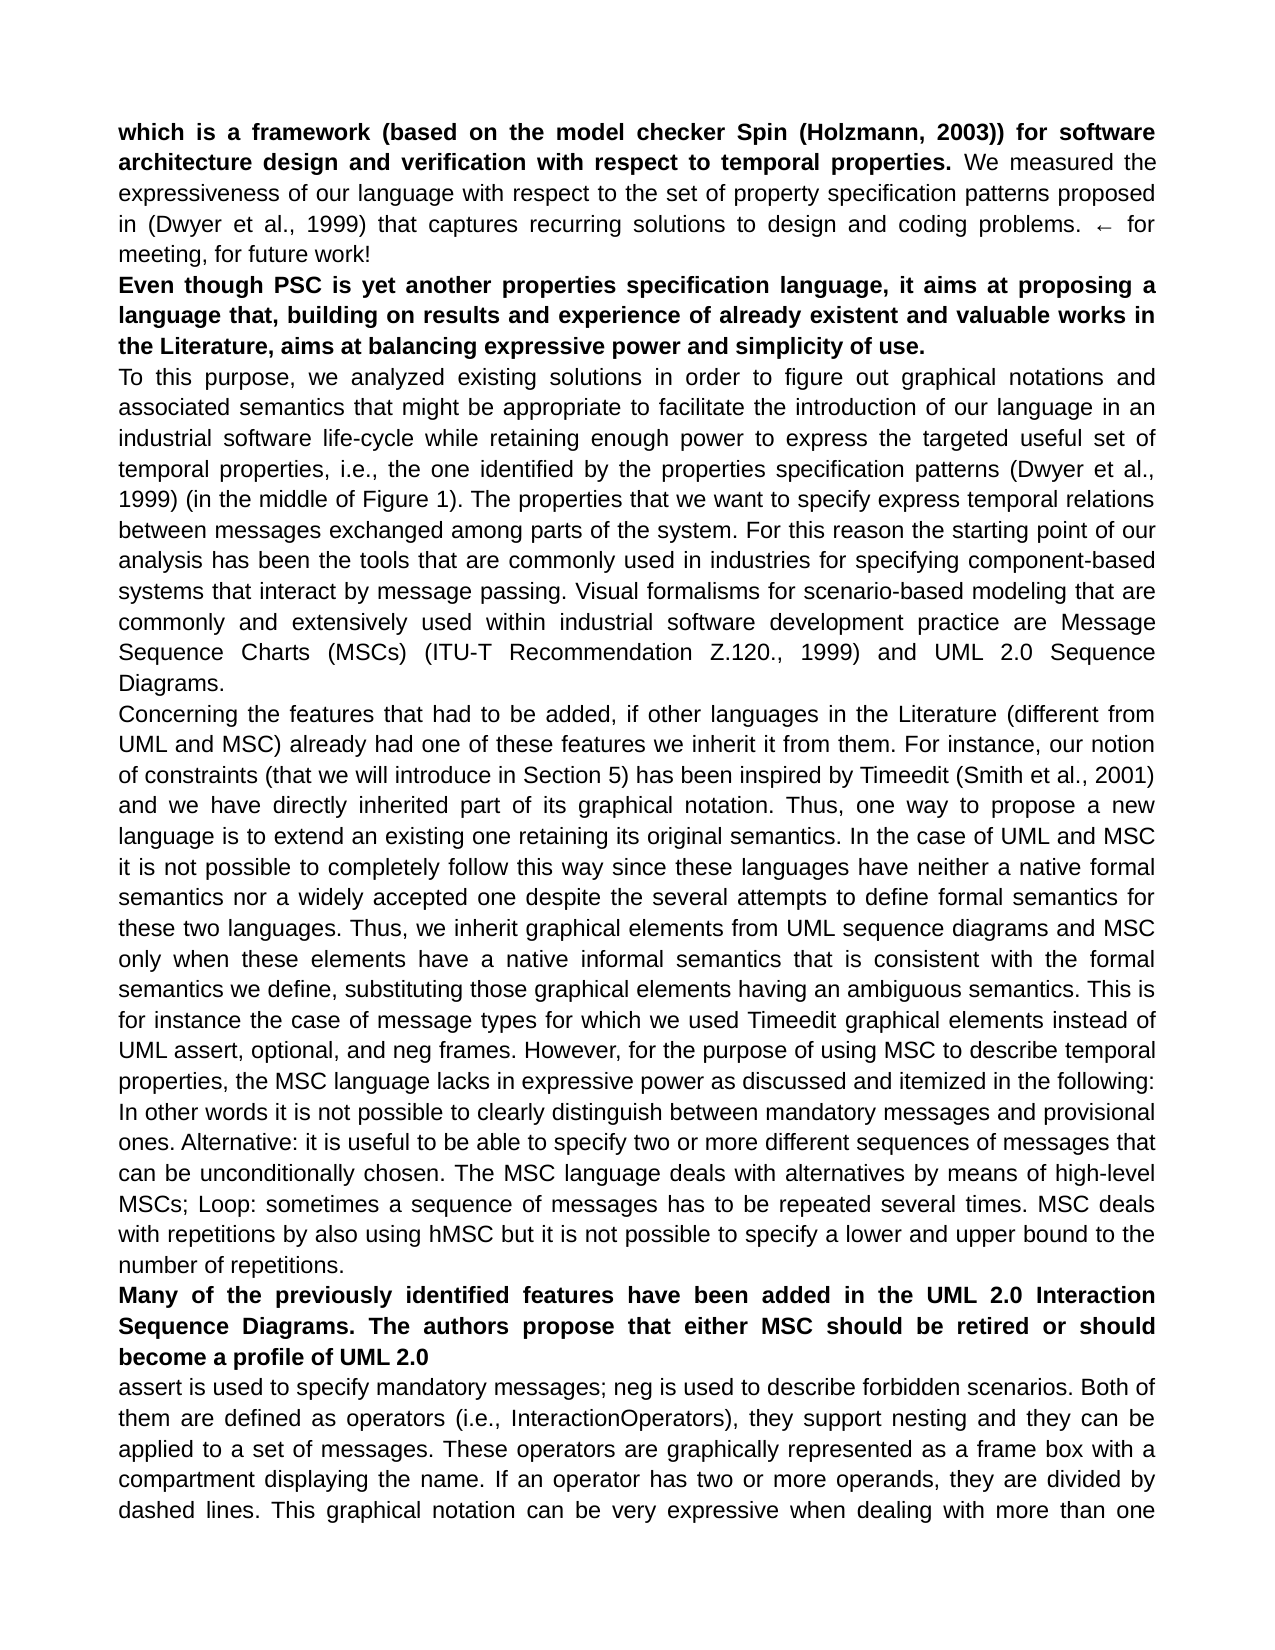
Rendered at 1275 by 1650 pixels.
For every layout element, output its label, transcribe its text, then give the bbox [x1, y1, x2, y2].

text assert is used to specify mandatory messages; neg is used to describe forbidden scenarios. Both of them are defined as operators (i.e., InteractionOperators), they support nesting and they can be applied to a set of messages. These operators are graphically represented as a frame box with a compartment displaying the name. If an operator has two or more operands, they are divided by dashed lines. This graphical notation can be very expressive when dealing with more than one [118, 1374, 1157, 1523]
text which is a framework (based on the model checker Spin (Holzmann, 2003)) for software architecture design and verification with respect to temporal properties. We measured the expressiveness of our language with respect to the set of property specification patterns proposed in (Dwyer et al., 1999) that captures recurring solutions to design and coding problems. ← for meeting, for future work! [118, 118, 1157, 267]
text Even though PSC is yet another properties specification language, it aims at proposing a language that, building on results and experience of already existent and valuable works in the Literature, aims at balancing expressive power and simplicity of use. [118, 271, 1157, 359]
text Many of the previously identified features have been added in the UML 2.0 Interaction Sequence Diagrams. The authors propose that either MSC should be retired or should become a profile of UML 2.0 [118, 1282, 1157, 1370]
text Concerning the features that had to be added, if other languages in the Literature (different from UML and MSC) already had one of these features we inherit it from them. For instance, our notion of constraints (that we will introduce in Section 5) has been inspired by Timeedit (Smith et al., 2001) and we have directly inherited part of its graphical notation. Thus, one way to propose a new language is to extend an existing one retaining its original semantics. In the case of UML and MSC it is not possible to completely follow this way since these languages have neither a native formal semantics nor a widely accepted one despite the several attempts to define formal semantics for these two languages. Thus, we inherit graphical elements from UML sequence diagrams and MSC only when these elements have a native informal semantics that is consistent with the formal semantics we define, substituting those graphical elements having an ambiguous semantics. This is for instance the case of message types for which we used Timeedit graphical elements instead of UML assert, optional, and neg frames. However, for the purpose of using MSC to describe temporal properties, the MSC language lacks in expressive power as discussed and itemized in the following: In other words it is not possible to clearly distinguish between mandatory messages and provisional ones. Alternative: it is useful to be able to specify two or more different sequences of messages that can be unconditionally chosen. The MSC language deals with alternatives by means of high-level MSCs; Loop: sometimes a sequence of messages has to be repeated several times. MSC deals with repetitions by also using hMSC but it is not possible to specify a lower and upper bound to the number of repetitions. [118, 700, 1157, 1278]
text To this purpose, we analyzed existing solutions in order to figure out graphical notations and associated semantics that might be appropriate to facilitate the introduction of our language in an industrial software life-cycle while retaining enough power to express the targeted useful set of temporal properties, i.e., the one identified by the properties specification patterns (Dwyer et al., 1999) (in the middle of Figure 1). The properties that we want to specify express temporal relations between messages exchanged among parts of the system. For this reason the starting point of our analysis has been the tools that are commonly used in industries for specifying component-based systems that interact by message passing. Visual formalisms for scenario-based modeling that are commonly and extensively used within industrial software development practice are Message Sequence Charts (MSCs) (ITU-T Recommendation Z.120., 1999) and UML 2.0 Sequence Diagrams. [118, 363, 1157, 696]
